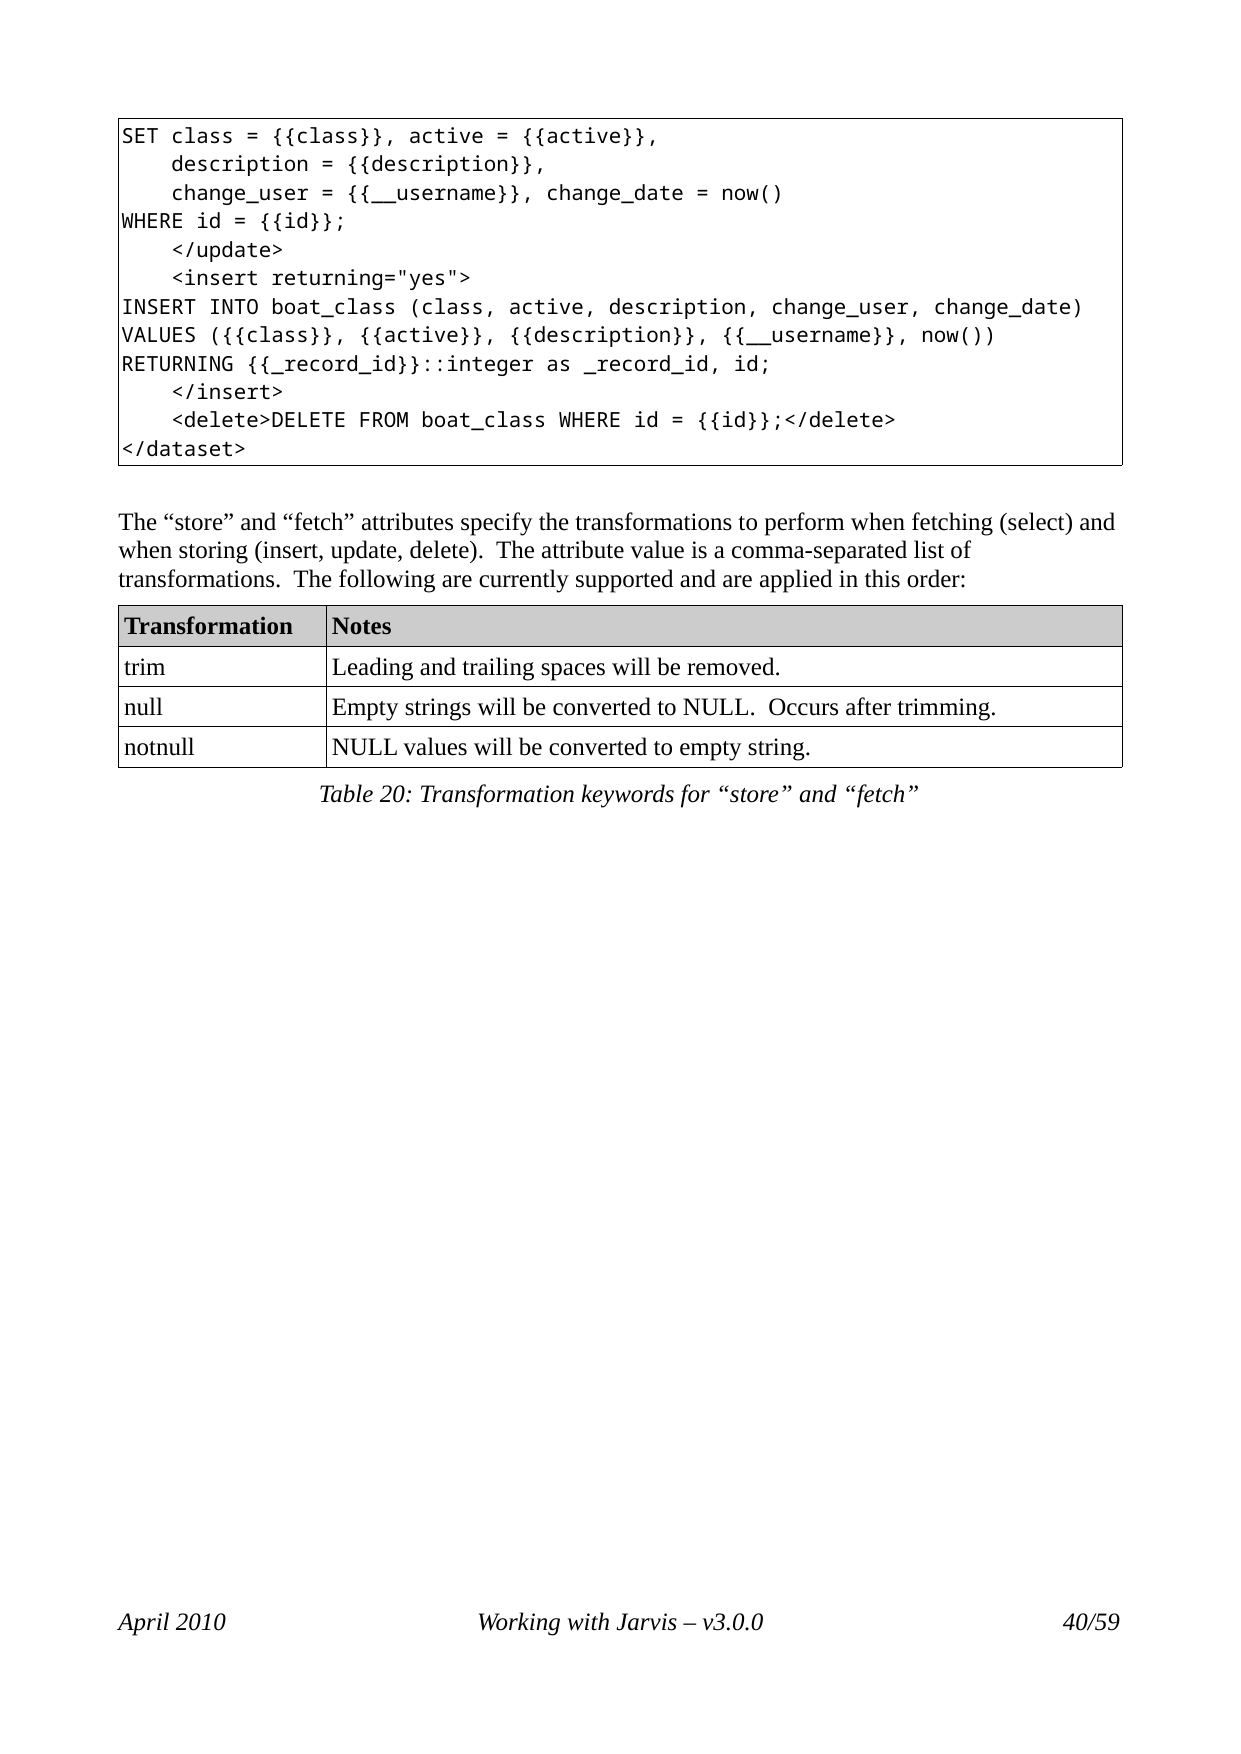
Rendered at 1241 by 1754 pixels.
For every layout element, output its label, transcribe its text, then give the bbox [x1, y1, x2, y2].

text SET class = {{class}}, active = {{active}}, [119, 119, 1122, 147]
table_cell null [119, 687, 326, 726]
table_header Notes [327, 606, 1122, 646]
text Table 20: Transformation keywords for “store” and “fetch” [118, 779, 1122, 808]
text <delete>DELETE FROM boat_class WHERE id = {{id}};</delete> [119, 402, 1122, 431]
text </insert> [119, 374, 1122, 402]
text RETURNING {{_record_id}}::integer as _record_id, id; [119, 346, 1122, 374]
table_cell NULL values will be converted to empty string. [327, 727, 1122, 767]
text </update> [119, 232, 1122, 260]
text change_user = {{__username}}, change_date = now() [119, 175, 1122, 203]
table_cell Leading and trailing spaces will be removed. [327, 647, 1122, 686]
text WHERE id = {{id}}; [119, 203, 1122, 232]
text </dataset> [119, 431, 1122, 465]
text description = {{description}}, [119, 147, 1122, 175]
table_cell trim [119, 647, 326, 686]
table_cell Empty strings will be converted to NULL. Occurs after trimming. [327, 687, 1122, 726]
text The “store” and “fetch” attributes specify the transformations to perform when fetching (select) and when storing (insert, update, delete). The attribute value is a comma-separated list of transformations. The following are currently supported and are applied in this order: [118, 507, 1122, 593]
text INSERT INTO boat_class (class, active, description, change_user, change_date) [119, 289, 1122, 317]
table_header Transformation [119, 606, 326, 646]
text <insert returning="yes"> [119, 260, 1122, 289]
text VALUES ({{class}}, {{active}}, {{description}}, {{__username}}, now()) [119, 317, 1122, 346]
table_cell notnull [119, 727, 326, 767]
